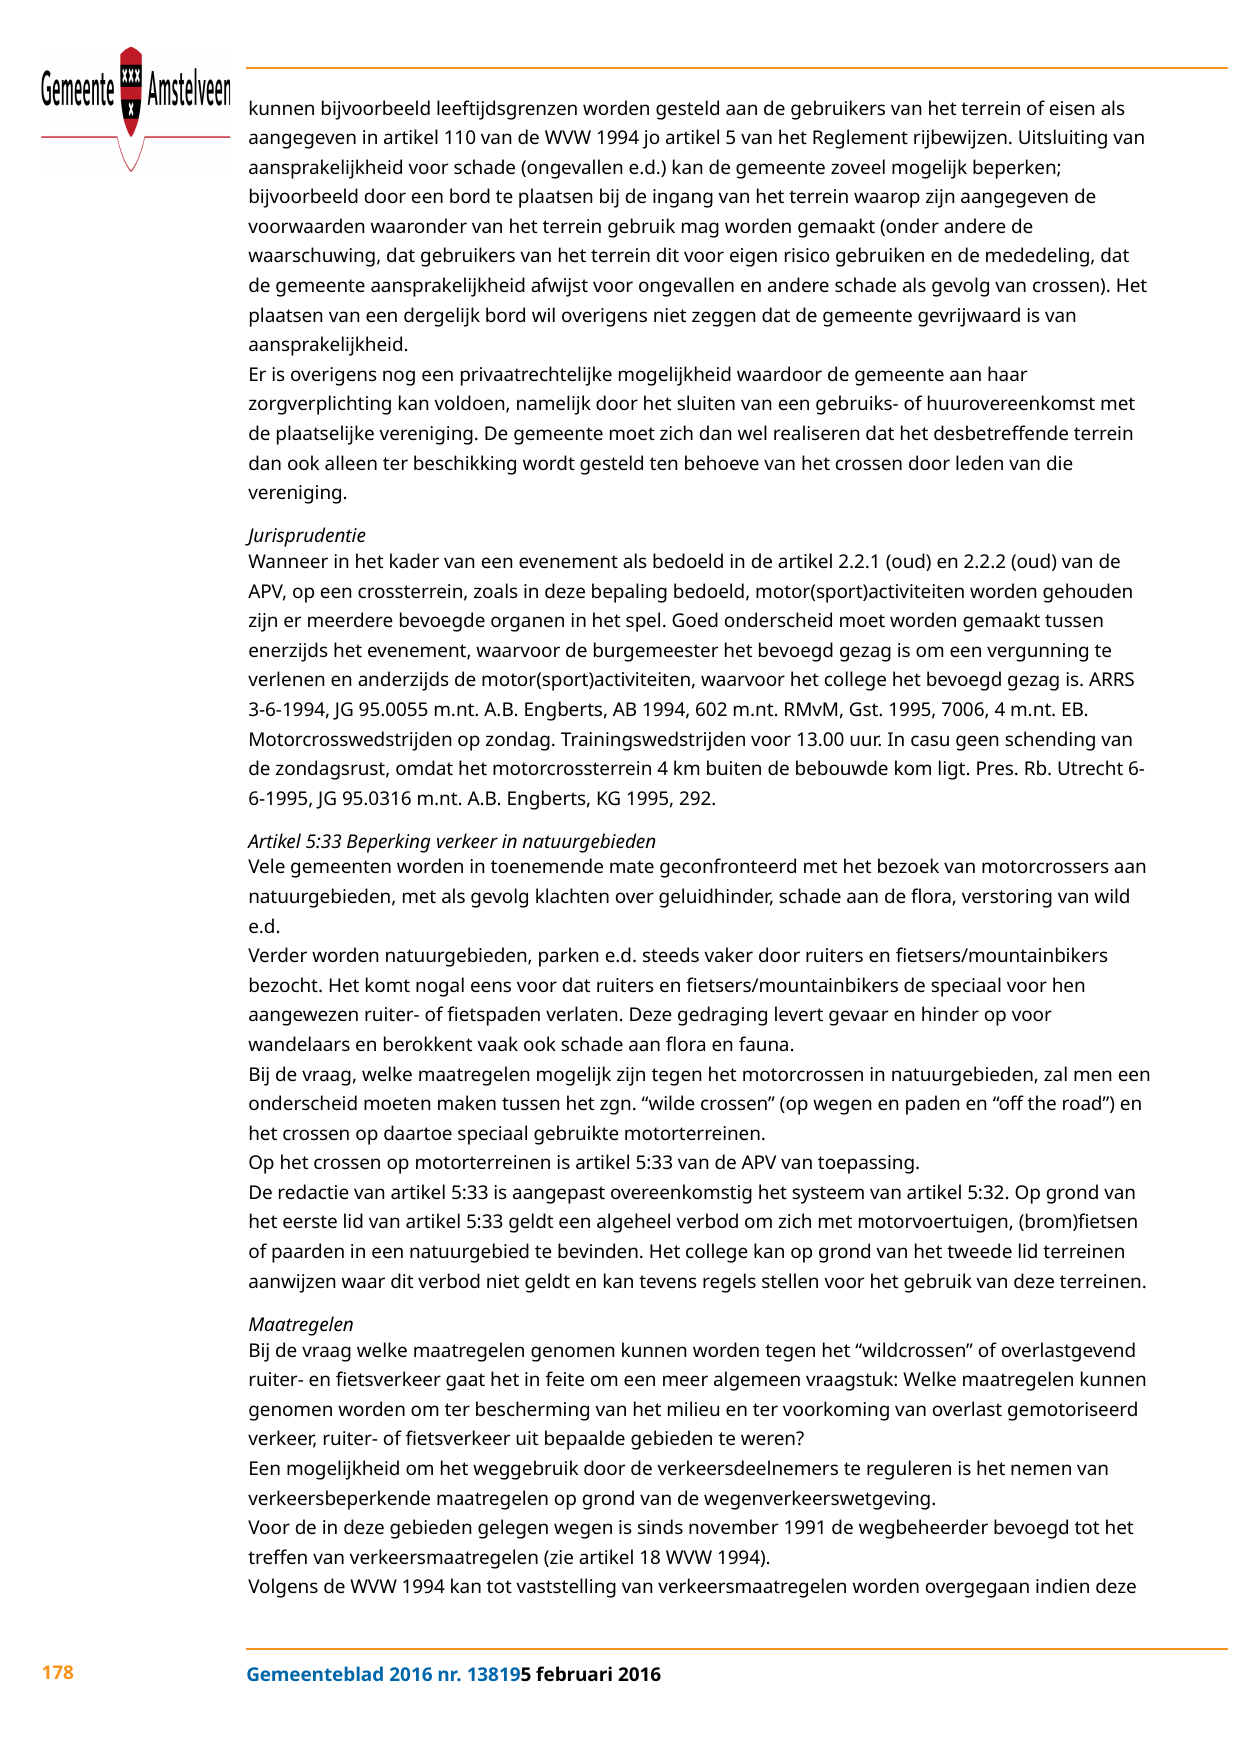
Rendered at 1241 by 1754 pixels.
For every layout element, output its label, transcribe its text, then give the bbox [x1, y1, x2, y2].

text Verder worden natuurgebieden, parken e.d. steeds vaker door ruiters en fietsers/mountainbikers bezocht. Het komt nogal eens voor dat ruiters en fietsers/mountainbikers de speciaal voor hen aangewezen ruiter- of fietspaden verlaten. Deze gedraging levert gevaar en hinder op voor wandelaars en berokkent vaak ook schade aan flora en fauna. [248, 942, 1152, 1057]
text Wanneer in het kader van een evenement als bedoeld in de artikel 2.2.1 (oud) en 2.2.2 (oud) van de APV, op een crossterrein, zoals in deze bepaling bedoeld, motor(sport)activiteiten worden gehouden zijn er meerdere bevoegde organen in het spel. Goed onderscheid moet worden gemaakt tussen enerzijds het evenement, waarvoor de burgemeester het bevoegd gezag is om een vergunning te verlenen en anderzijds de motor(sport)activiteiten, waarvoor het college het bevoegd gezag is. ARRS 3-6-1994, JG 95.0055 m.nt. A.B. Engberts, AB 1994, 602 m.nt. RMvM, Gst. 1995, 7006, 4 m.nt. EB. [248, 548, 1152, 722]
text Bij de vraag welke maatregelen genomen kunnen worden tegen het “wildcrossen” of overlastgevend ruiter- en fietsverkeer gaat het in feite om een meer algemeen vraagstuk: Welke maatregelen kunnen genomen worden om ter bescherming van het milieu en ter voorkoming van overlast gemotoriseerd verkeer, ruiter- of fietsverkeer uit bepaalde gebieden te weren? [248, 1337, 1152, 1451]
text Volgens de WVW 1994 kan tot vaststelling van verkeersmaatregelen worden overgegaan indien deze [248, 1573, 1152, 1599]
text De redactie van artikel 5:33 is aangepast overeenkomstig het systeem van artikel 5:32. Op grond van het eerste lid van artikel 5:33 geldt een algeheel verbod om zich met motorvoertuigen, (brom)fietsen of paarden in een natuurgebied te bevinden. Het college kan op grond van het tweede lid terreinen aanwijzen waar dit verbod niet geldt en kan tevens regels stellen voor het gebruik van deze terreinen. [248, 1179, 1152, 1294]
text Op het crossen op motorterreinen is artikel 5:33 van de APV van toepassing. [248, 1149, 1152, 1175]
text Jurisprudentie [248, 522, 1152, 548]
text kunnen bijvoorbeeld leeftijdsgrenzen worden gesteld aan de gebruikers van het terrein of eisen als aangegeven in artikel 110 van de WVW 1994 jo artikel 5 van het Reglement rijbewijzen. Uitsluiting van aansprakelijkheid voor schade (ongevallen e.d.) kan de gemeente zoveel mogelijk beperken; bijvoorbeeld door een bord te plaatsen bij de ingang van het terrein waarop zijn aangegeven de voorwaarden waaronder van het terrein gebruik mag worden gemaakt (onder andere de waarschuwing, dat gebruikers van het terrein dit voor eigen risico gebruiken en de mededeling, dat de gemeente aansprakelijkheid afwijst voor ongevallen en andere schade als gevolg van crossen). Het plaatsen van een dergelijk bord wil overigens niet zeggen dat de gemeente gevrijwaard is van aansprakelijkheid. [248, 95, 1152, 357]
text Er is overigens nog een privaatrechtelijke mogelijkheid waardoor de gemeente aan haar zorgverplichting kan voldoen, namelijk door het sluiten van een gebruiks- of huurovereenkomst met de plaatselijke vereniging. De gemeente moet zich dan wel realiseren dat het desbetreffende terrein dan ook alleen ter beschikking wordt gesteld ten behoeve van het crossen door leden van die vereniging. [248, 361, 1152, 505]
text Voor de in deze gebieden gelegen wegen is sinds november 1991 de wegbeheerder bevoegd tot het treffen van verkeersmaatregelen (zie artikel 18 WVW 1994). [248, 1514, 1152, 1569]
text Vele gemeenten worden in toenemende mate geconfronteerd met het bezoek van motorcrossers aan natuurgebieden, met als gevolg klachten over geluidhinder, schade aan de flora, verstoring van wild e.d. [248, 854, 1152, 939]
text Maatregelen [248, 1311, 1152, 1337]
text Bij de vraag, welke maatregelen mogelijk zijn tegen het motorcrossen in natuurgebieden, zal men een onderscheid moeten maken tussen het zgn. “wilde crossen” (op wegen en paden en “off the road”) en het crossen op daartoe speciaal gebruikte motorterreinen. [248, 1061, 1152, 1146]
text Een mogelijkheid om het weggebruik door de verkeersdeelnemers te reguleren is het nemen van verkeersbeperkende maatregelen op grond van de wegenverkeerswetgeving. [248, 1455, 1152, 1510]
text Motorcrosswedstrijden op zondag. Trainingswedstrijden voor 13.00 uur. In casu geen schending van de zondagsrust, omdat het motorcrossterrein 4 km buiten de bebouwde kom ligt. Pres. Rb. Utrecht 6-6-1995, JG 95.0316 m.nt. A.B. Engberts, KG 1995, 292. [248, 726, 1152, 811]
text Artikel 5:33 Beperking verkeer in natuurgebieden [248, 828, 1152, 854]
picture [41, 47, 231, 172]
